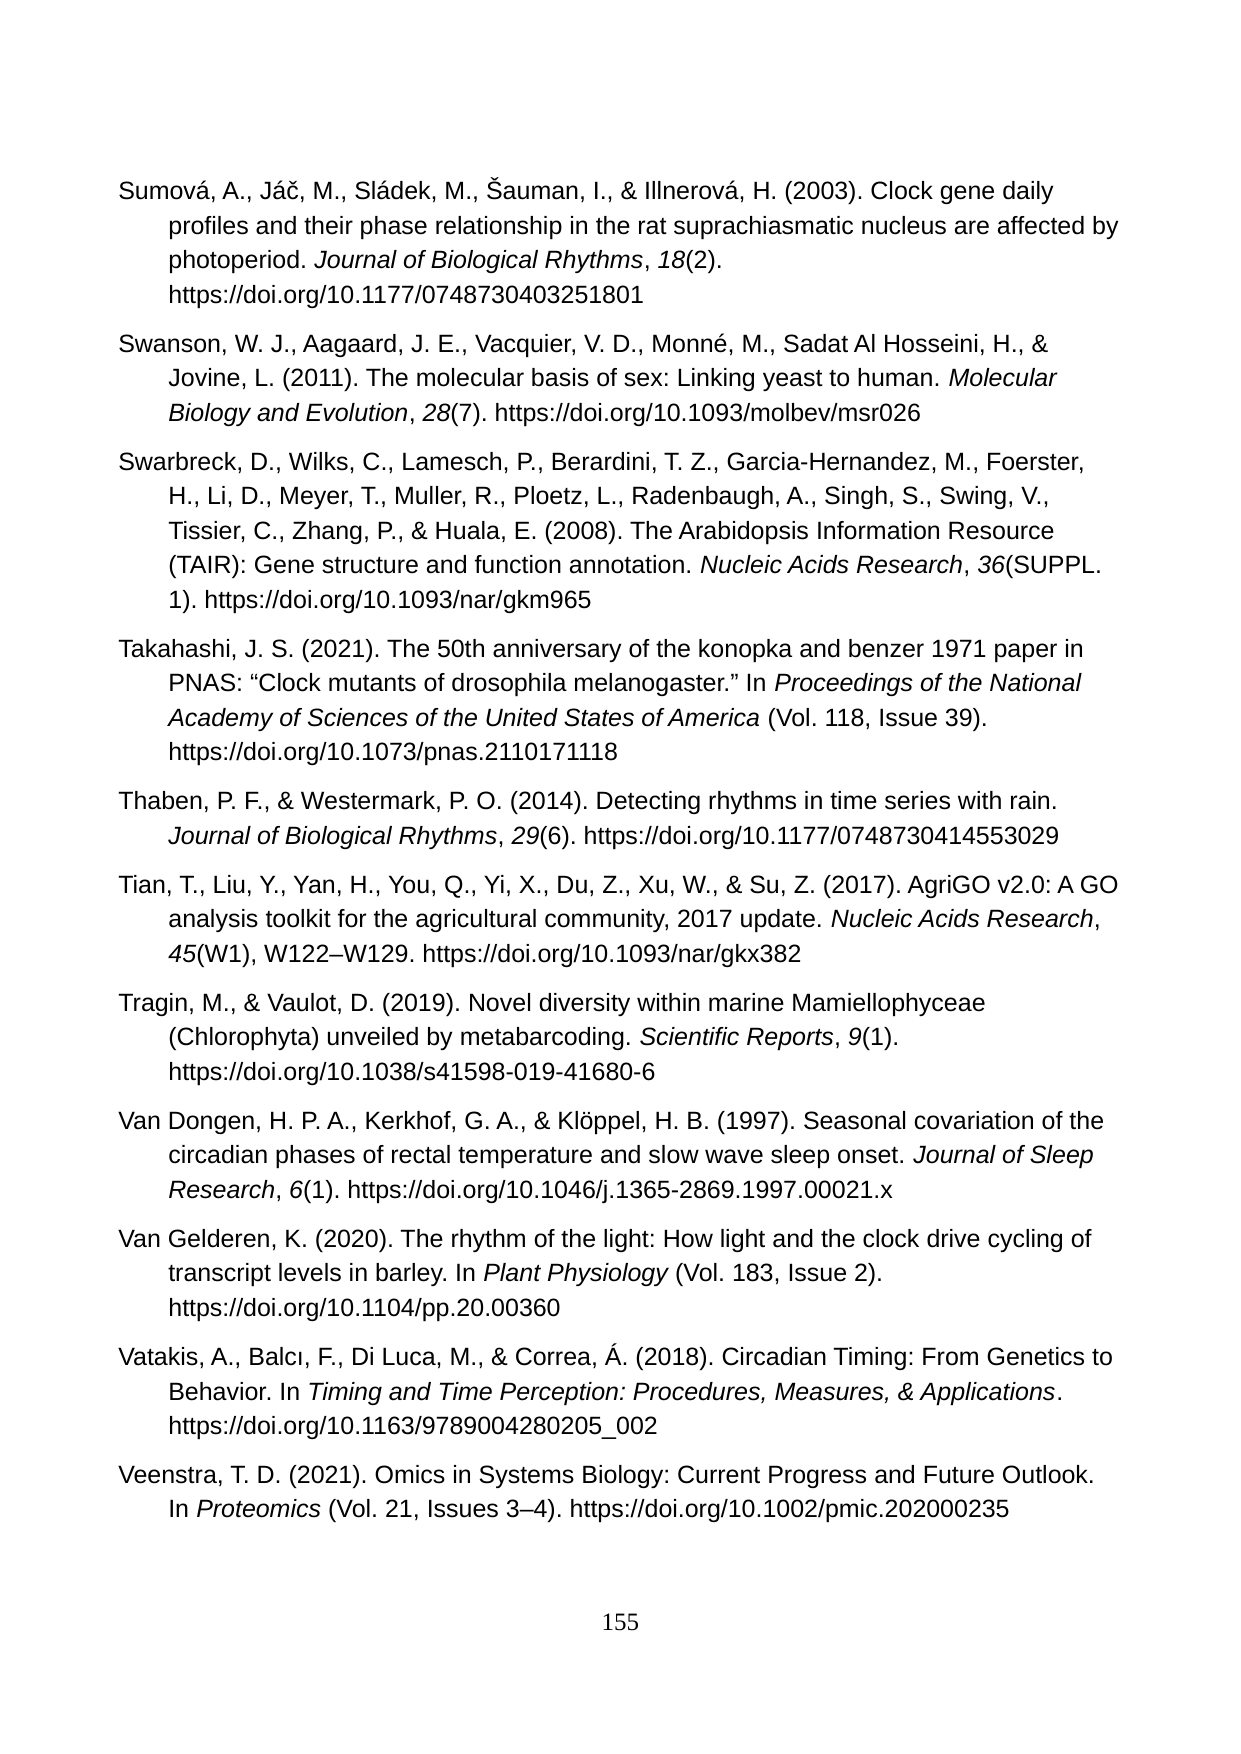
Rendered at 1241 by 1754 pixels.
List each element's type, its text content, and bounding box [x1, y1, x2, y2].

text Swanson, W. J., Aagaard, J. E., Vacquier, V. D., Monné, M., Sadat Al Hosseini, H., & Jovine, L. (2011). The molecular basis of sex: Linking yeast to human. Molecular Biology and Evolution, 28(7). https://doi.org/10.1093/molbev/msr026 [118, 329, 1122, 427]
text Vatakis, A., Balcı, F., Di Luca, M., & Correa, Á. (2018). Circadian Timing: From Genetics to Behavior. In Timing and Time Perception: Procedures, Measures, & Applications. https://doi.org/10.1163/9789004280205_002 [118, 1342, 1122, 1440]
text Thaben, P. F., & Westermark, P. O. (2014). Detecting rhythms in time series with rain. Journal of Biological Rhythms, 29(6). https://doi.org/10.1177/0748730414553029 [118, 786, 1122, 849]
text Van Gelderen, K. (2020). The rhythm of the light: How light and the clock drive cycling of transcript levels in barley. In Plant Physiology (Vol. 183, Issue 2). https://doi.org/10.1104/pp.20.00360 [118, 1224, 1122, 1322]
text Takahashi, J. S. (2021). The 50th anniversary of the konopka and benzer 1971 paper in PNAS: “Clock mutants of drosophila melanogaster.” In Proceedings of the National Academy of Sciences of the United States of America (Vol. 118, Issue 39). https://doi.org/10.1073/pnas.2110171118 [118, 634, 1122, 766]
text Tragin, M., & Vaulot, D. (2019). Novel diversity within marine Mamiellophyceae (Chlorophyta) unveiled by metabarcoding. Scientific Reports, 9(1). https://doi.org/10.1038/s41598-019-41680-6 [118, 988, 1122, 1086]
text Swarbreck, D., Wilks, C., Lamesch, P., Berardini, T. Z., Garcia-Hernandez, M., Foerster, H., Li, D., Meyer, T., Muller, R., Ploetz, L., Radenbaugh, A., Singh, S., Swing, V., Tissier, C., Zhang, P., & Huala, E. (2008). The Arabidopsis Information Resource (TAIR): Gene structure and function annotation. Nucleic Acids Research, 36(SUPPL. 1). https://doi.org/10.1093/nar/gkm965 [118, 447, 1122, 613]
text Veenstra, T. D. (2021). Omics in Systems Biology: Current Progress and Future Outlook. In Proteomics (Vol. 21, Issues 3–4). https://doi.org/10.1002/pmic.202000235 [118, 1460, 1122, 1523]
text Tian, T., Liu, Y., Yan, H., You, Q., Yi, X., Du, Z., Xu, W., & Su, Z. (2017). AgriGO v2.0: A GO analysis toolkit for the agricultural community, 2017 update. Nucleic Acids Research, 45(W1), W122–W129. https://doi.org/10.1093/nar/gkx382 [118, 870, 1122, 968]
text Van Dongen, H. P. A., Kerkhof, G. A., & Klöppel, H. B. (1997). Seasonal covariation of the circadian phases of rectal temperature and slow wave sleep onset. Journal of Sleep Research, 6(1). https://doi.org/10.1046/j.1365-2869.1997.00021.x [118, 1106, 1122, 1204]
text Sumová, A., Jáč, M., Sládek, M., Šauman, I., & Illnerová, H. (2003). Clock gene daily profiles and their phase relationship in the rat suprachiasmatic nucleus are affected by photoperiod. Journal of Biological Rhythms, 18(2). https://doi.org/10.1177/0748730403251801 [118, 176, 1122, 308]
